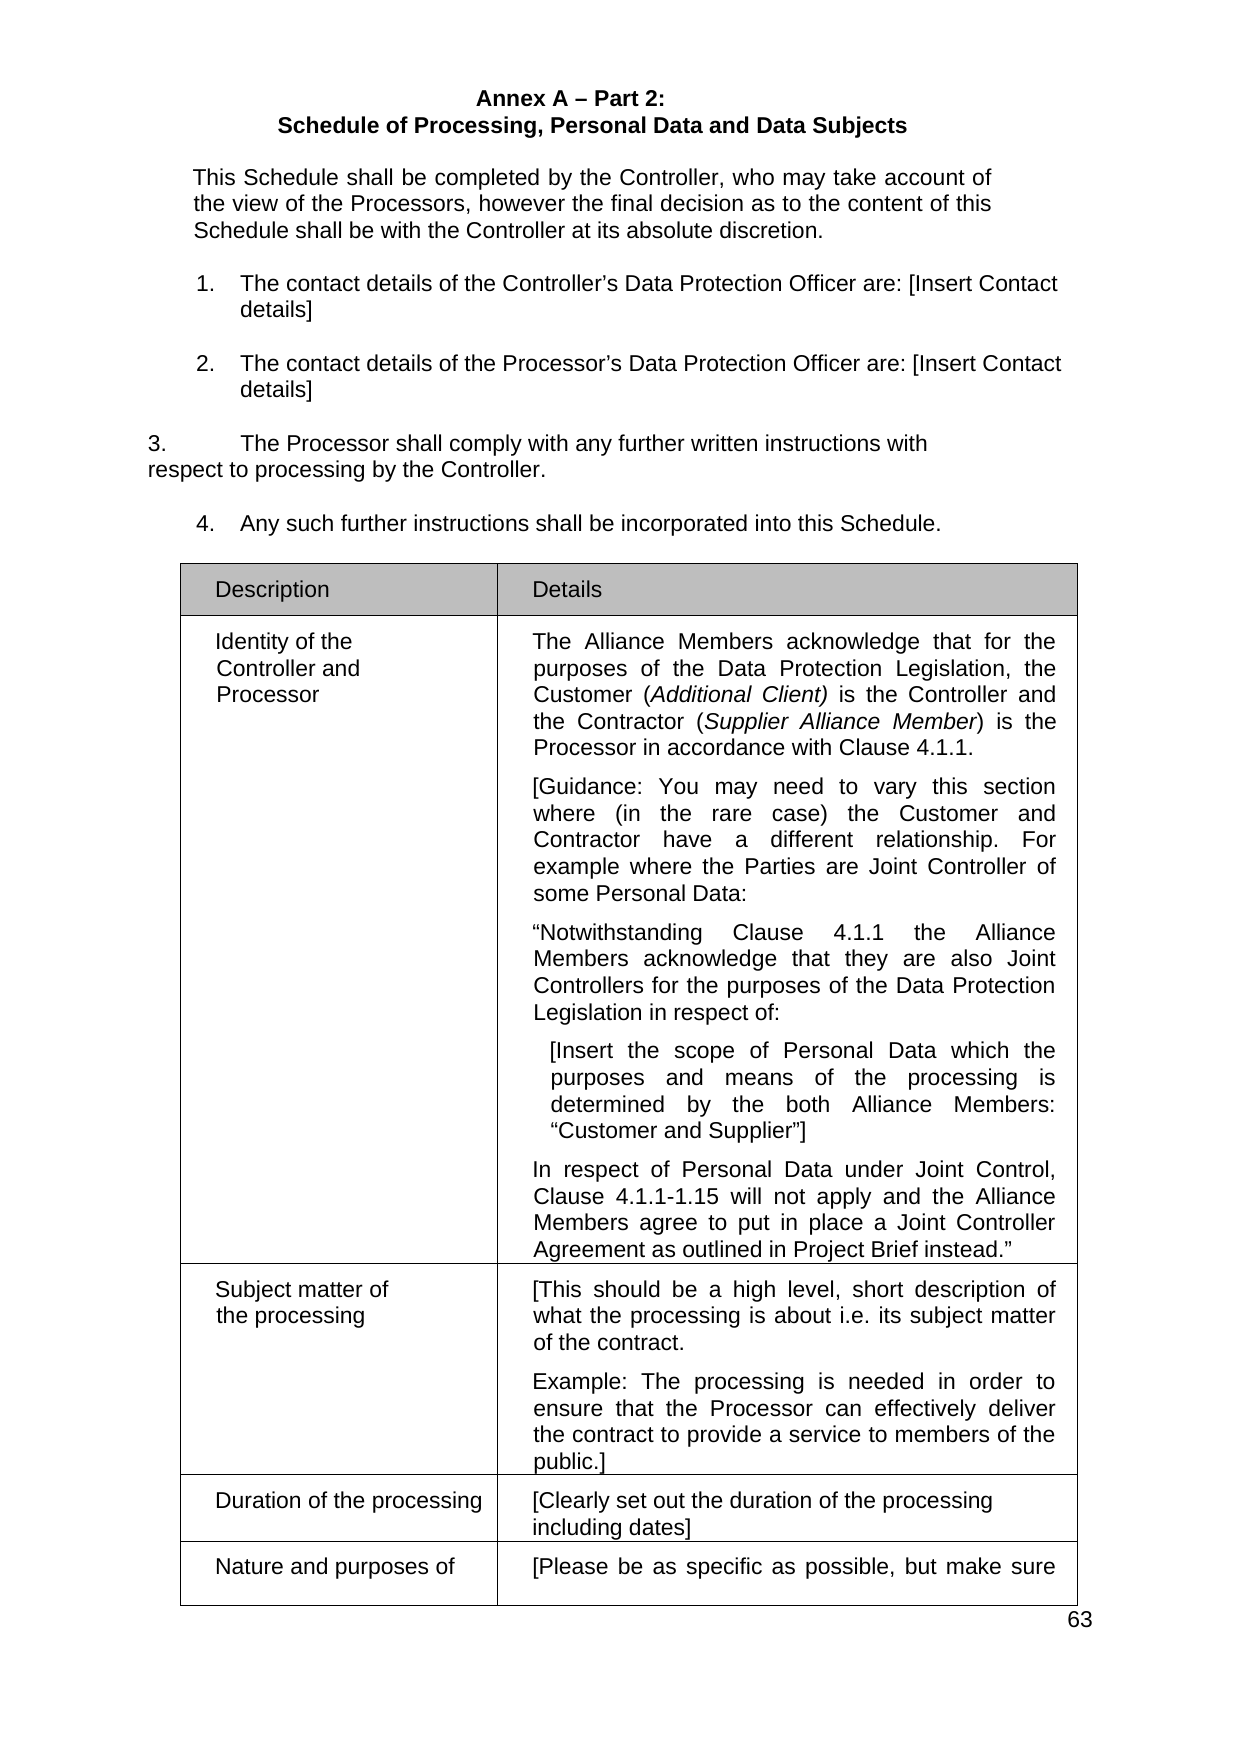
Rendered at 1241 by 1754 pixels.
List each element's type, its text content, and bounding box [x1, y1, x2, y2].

list The Processor shall comply with any further written instructions with respect to processing by the Controller. [148, 430, 992, 483]
table_cell [Please be as specific as possible, but make sure [498, 1542, 1077, 1605]
table_cell Identity of the Controller and Processor [181, 616, 497, 1262]
text This Schedule shall be completed by the Controller, who may take account of the view of the Processors, however the final decision as to the content of this Schedule shall be with the Controller at its absolute discretion. [192, 164, 992, 243]
table_header Details [498, 564, 1077, 615]
table_cell Duration of the processing [181, 1475, 497, 1541]
list Any such further instructions shall be incorporated into this Schedule. [196, 510, 1092, 536]
list The contact details of the Controller’s Data Protection Officer are: [Insert Contact details] [196, 270, 1092, 323]
table_header Description [181, 564, 497, 615]
list The contact details of the Processor’s Data Protection Officer are: [Insert Contact details] [196, 350, 1092, 403]
table_cell Nature and purposes of [181, 1542, 497, 1605]
table_cell The Alliance Members acknowledge that for the purposes of the Data Protection Legislation, the Customer (Additional Client) is the Controller and the Contractor (Supplier Alliance Member) is the Processor in accordance with Clause 4.1.1. [Guidance: You may need to vary this section where (in the rare case) the Customer and Contractor have a different relationship. For example where the Parties are Joint Controller of some Personal Data: “Notwithstanding Clause 4.1.1 the Alliance Members acknowledge that they are also Joint Controllers for the purposes of the Data Protection Legislation in respect of: [Insert the scope of Personal Data which the purposes and means of the processing is determined by the both Alliance Members: “Customer and Supplier”] In respect of Personal Data under Joint Control, Clause 4.1.1-1.15 will not apply and the Alliance Members agree to put in place a Joint Controller Agreement as outlined in Project Brief instead.” [498, 616, 1077, 1262]
table_cell [Clearly set out the duration of the processing including dates] [498, 1475, 1077, 1541]
table_cell [This should be a high level, short description of what the processing is about i.e. its subject matter of the contract. Example: The processing is needed in order to ensure that the Processor can effectively deliver the contract to provide a service to members of the public.] [498, 1264, 1077, 1474]
table_cell Subject matter of the processing [181, 1264, 497, 1474]
subtitle Annex A – Part 2: [226, 85, 915, 111]
text Schedule of Processing, Personal Data and Data Subjects [271, 112, 915, 138]
